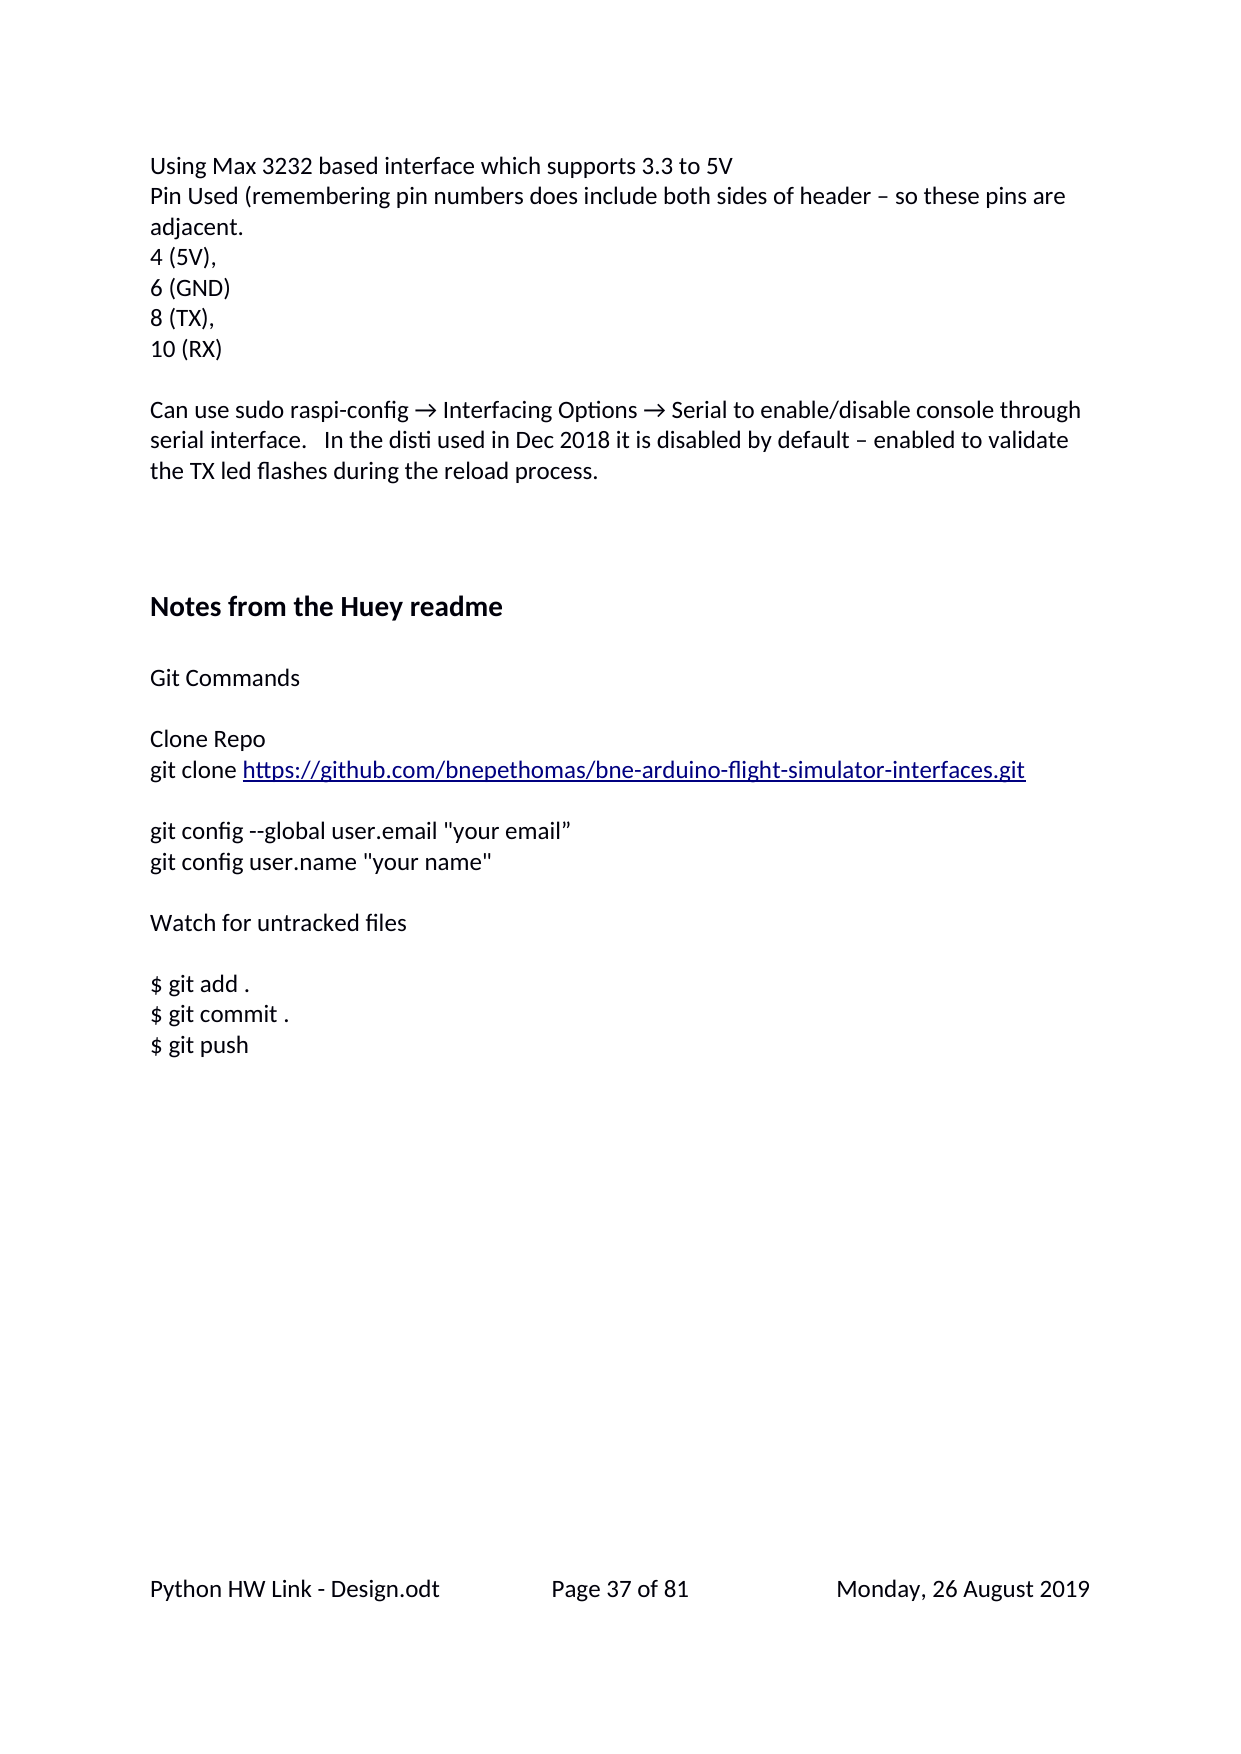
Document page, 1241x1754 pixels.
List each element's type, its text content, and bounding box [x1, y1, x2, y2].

text 10 (RX) [150, 333, 1090, 364]
text git clone https://github.com/bnepethomas/bne-arduino-flight-simulator-interfaces.git [150, 754, 1090, 784]
text 6 (GND) [150, 272, 1090, 303]
text Clone Repo [150, 723, 1090, 754]
text $ git push [150, 1029, 1090, 1059]
text Using Max 3232 based interface which supports 3.3 to 5V [150, 150, 1090, 181]
text Pin Used (remembering pin numbers does include both sides of header – so these pins are adjacent. [150, 181, 1090, 242]
text $ git commit . [150, 998, 1090, 1029]
subtitle Notes from the Huey readme [150, 588, 1090, 624]
text 8 (TX), [150, 303, 1090, 333]
text 4 (5V), [150, 242, 1090, 272]
text Can use sudo raspi-config → Interfacing Options → Serial to enable/disable console through serial interface. In the disti used in Dec 2018 it is disabled by default – enabled to validate the TX led flashes during the reload process. [150, 394, 1090, 486]
text git config user.name "your name" [150, 846, 1090, 876]
text git config --global user.email "your email” [150, 815, 1090, 846]
text Git Commands [150, 662, 1090, 693]
text Watch for untracked files [150, 907, 1090, 937]
text $ git add . [150, 968, 1090, 998]
